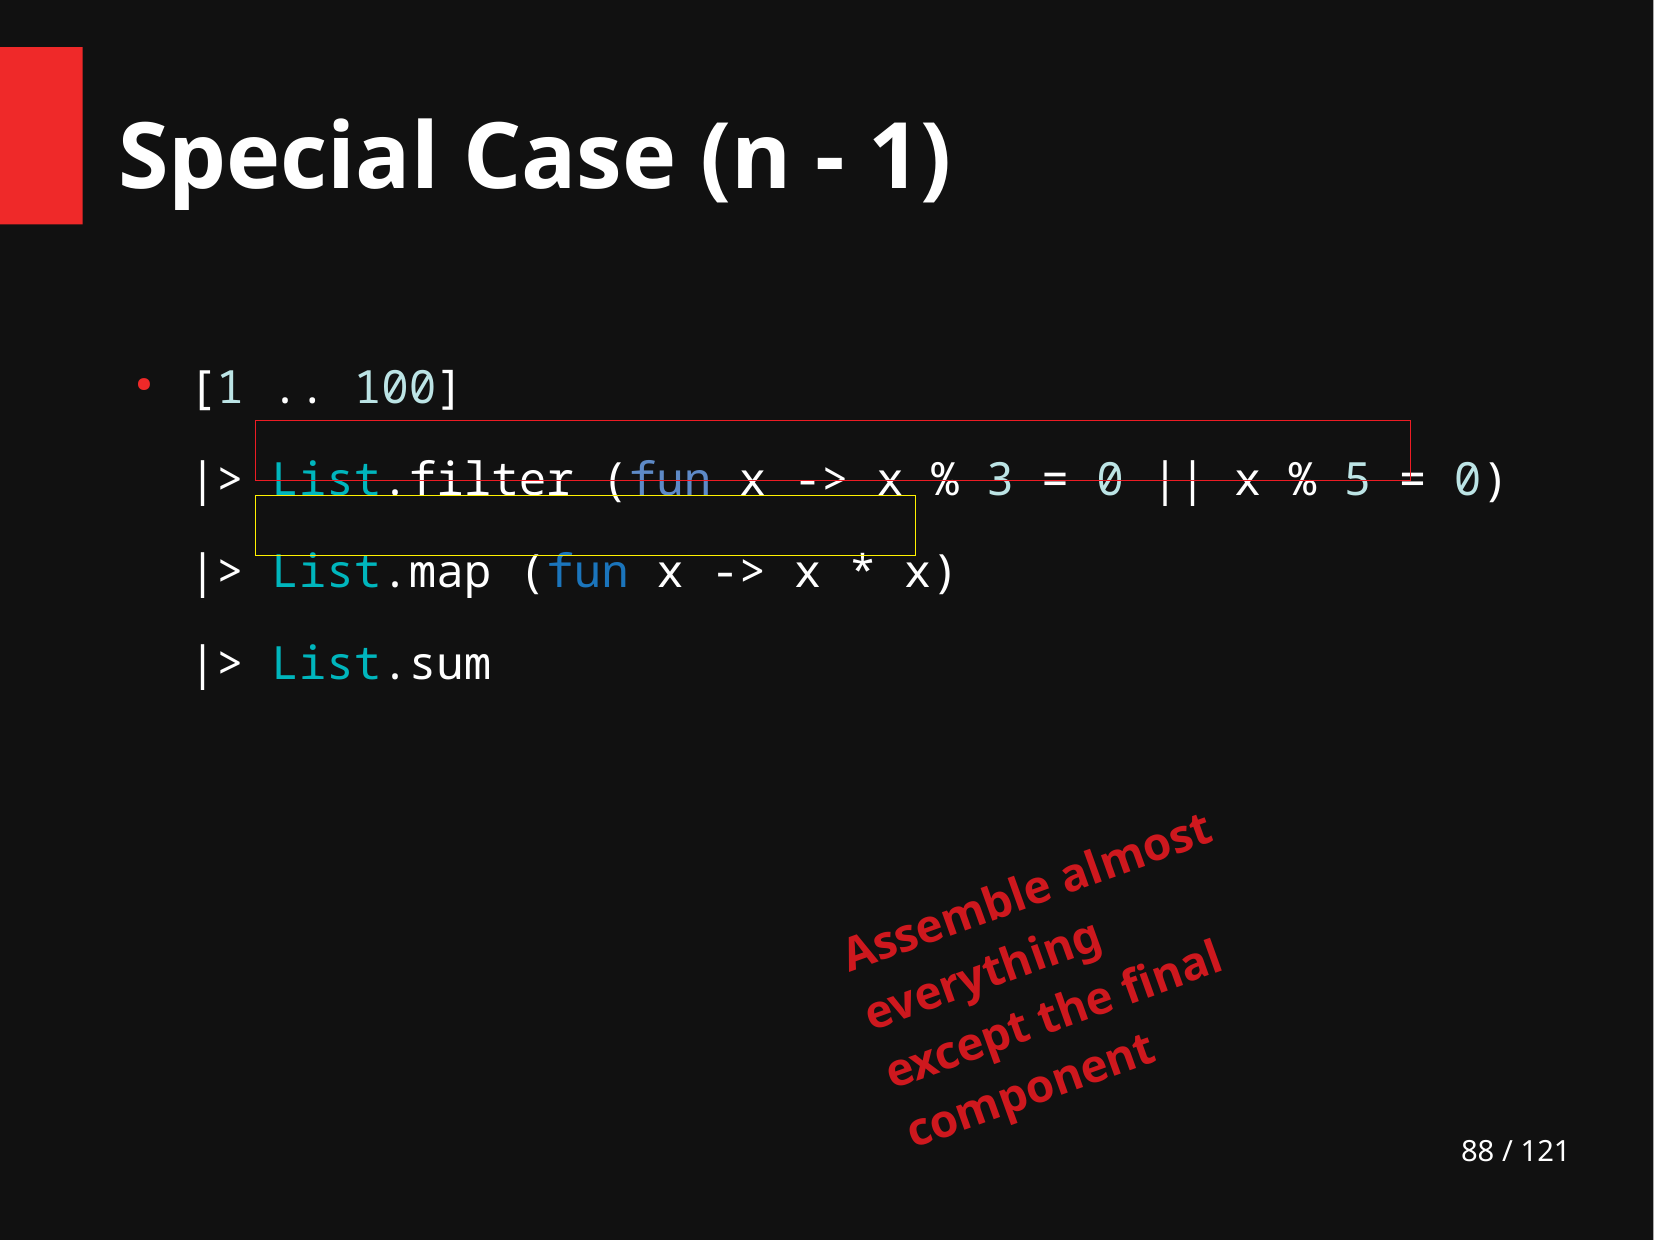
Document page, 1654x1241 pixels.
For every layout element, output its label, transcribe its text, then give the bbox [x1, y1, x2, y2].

title Special Case (n - 1) [118, 49, 1571, 257]
text_box Assemble almost everything except the final component [816, 705, 1480, 1077]
list [1 .. 100] |> List.filter (fun x -> x % 3 = 0 || x % 5 = 0) |> List.map (fun x -> x * x) |> List.sum [118, 354, 1536, 1074]
